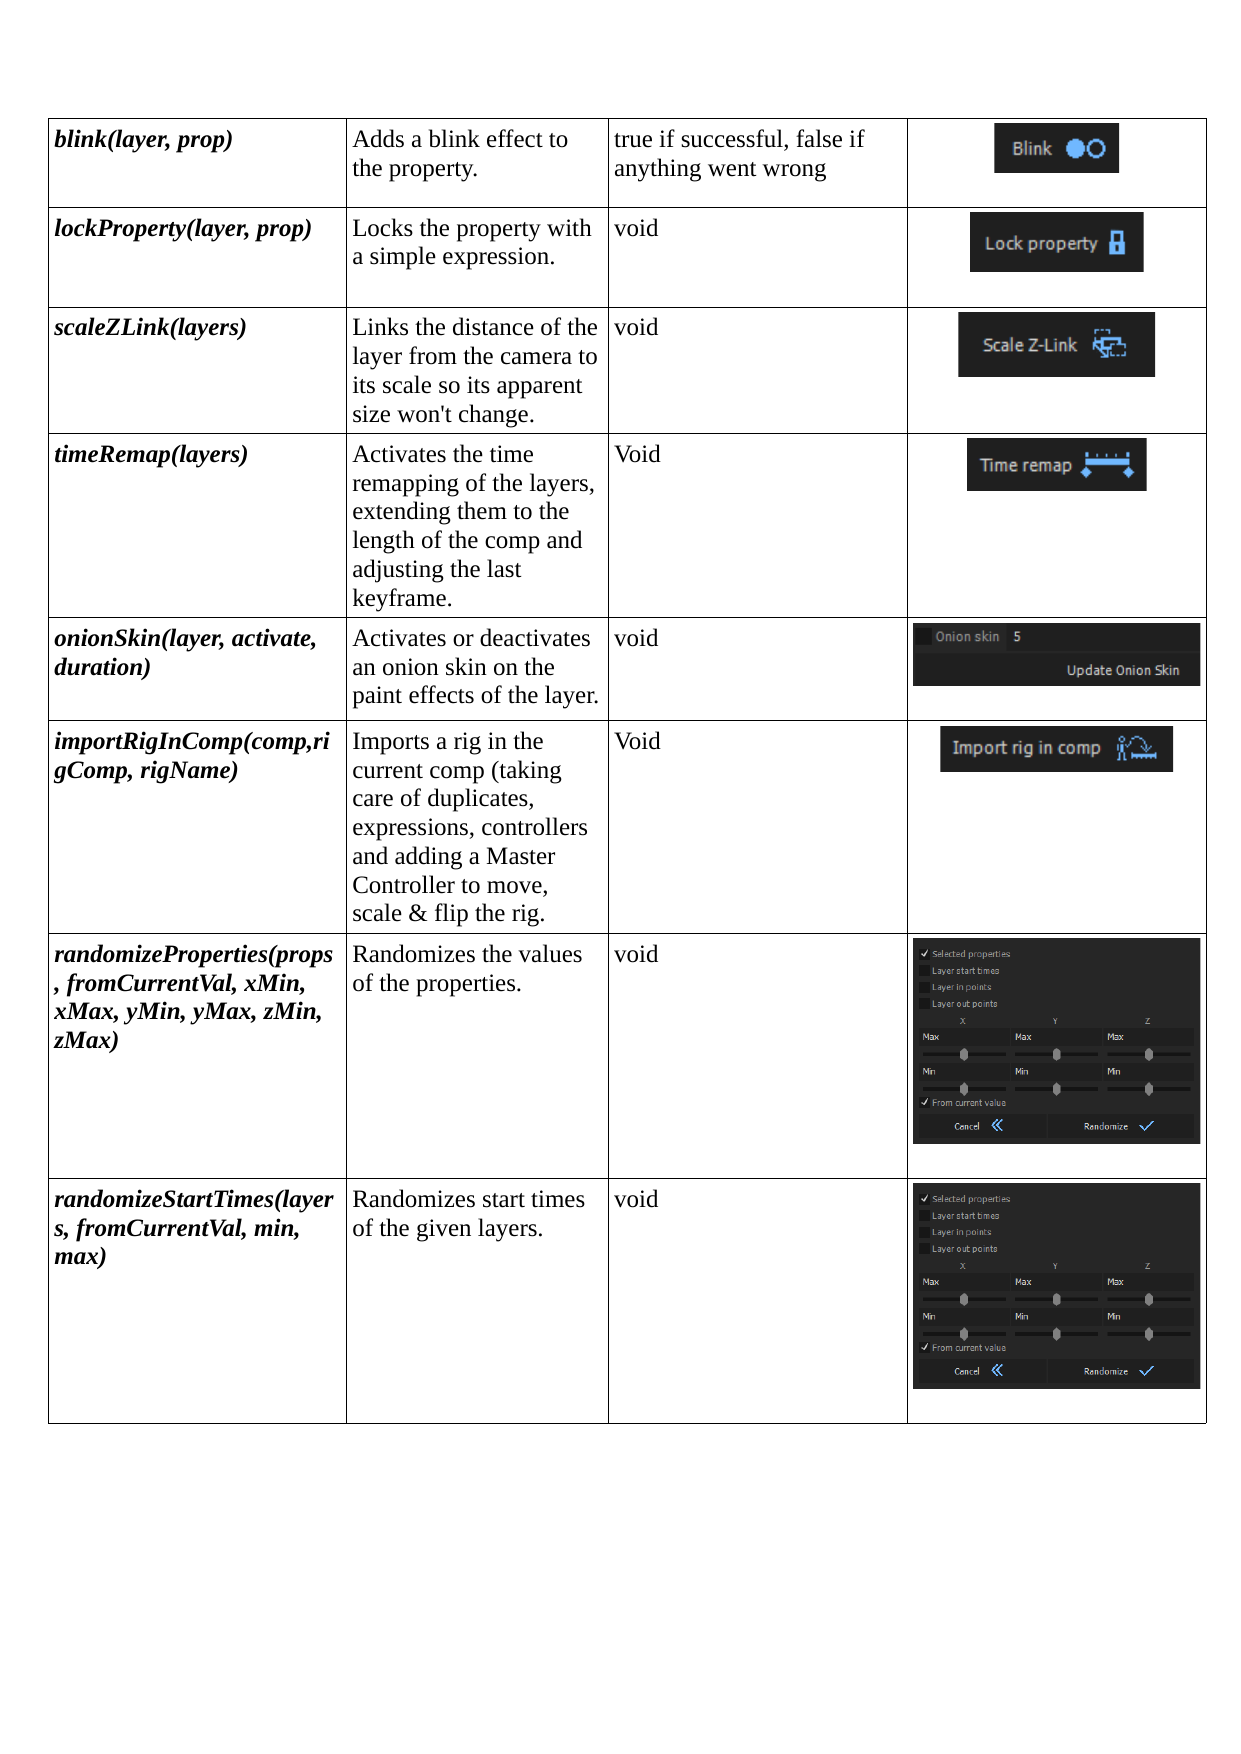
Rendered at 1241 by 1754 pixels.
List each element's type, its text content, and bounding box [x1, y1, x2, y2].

table_cell [908, 313, 1206, 433]
table_cell Imports a rig in the current comp (taking care of duplicates, expressions, controllers and adding a Master Controller to move, scale & flip the rig. [347, 721, 608, 933]
table_cell Links the distance of the layer from the camera to its scale so its apparent size won't change. [347, 308, 608, 433]
table_cell [908, 1144, 1206, 1178]
picture [940, 726, 1174, 772]
table_cell [908, 119, 1206, 172]
table_cell Locks the property with a simple expression. [347, 208, 608, 307]
table_cell Void [609, 434, 907, 617]
table_cell Activates or deactivates an onion skin on the paint effects of the layer. [347, 618, 608, 720]
table_cell [908, 208, 1206, 307]
table_cell timeRemap(layers) [49, 434, 346, 617]
picture [913, 938, 1201, 1144]
table_cell onionSkin(layer, activate, duration) [49, 618, 346, 720]
table_cell void [609, 1179, 907, 1423]
table_cell Activates the time remapping of the layers, extending them to the length of the comp and adjusting the last keyframe. [347, 434, 608, 617]
table_cell [908, 1179, 1206, 1388]
table_cell [908, 434, 1206, 617]
picture [967, 438, 1147, 491]
picture [958, 312, 1156, 377]
table_cell true if successful, false if anything went wrong [609, 119, 907, 207]
table_cell randomizeStartTimes(layers, fromCurrentVal, min, max) [49, 1179, 346, 1423]
table_cell [908, 721, 1206, 933]
table_cell [908, 173, 1206, 207]
table_cell void [609, 208, 907, 307]
table_cell Adds a blink effect to the property. [347, 119, 608, 207]
picture [970, 212, 1144, 272]
table_cell randomizeProperties(props, fromCurrentVal, xMin, xMax, yMin, yMax, zMin, zMax) [49, 934, 346, 1178]
table_cell Randomizes start times of the given layers. [347, 1179, 608, 1423]
table_cell blink(layer, prop) [49, 119, 346, 207]
table_cell Randomizes the values of the properties. [347, 934, 608, 1178]
table_cell Void [609, 721, 907, 933]
table_cell [908, 1389, 1206, 1423]
table_cell importRigInComp(comp,rigComp, rigName) [49, 721, 346, 933]
picture [913, 1183, 1201, 1389]
table_cell void [609, 618, 907, 720]
table_cell [908, 934, 1206, 1143]
table_cell void [609, 308, 907, 433]
table_cell [908, 308, 1206, 312]
table_cell lockProperty(layer, prop) [49, 208, 346, 307]
picture [913, 623, 1201, 686]
table_cell [908, 618, 1206, 720]
table_cell void [609, 934, 907, 1178]
table_cell scaleZLink(layers) [49, 308, 346, 433]
picture [994, 123, 1120, 173]
